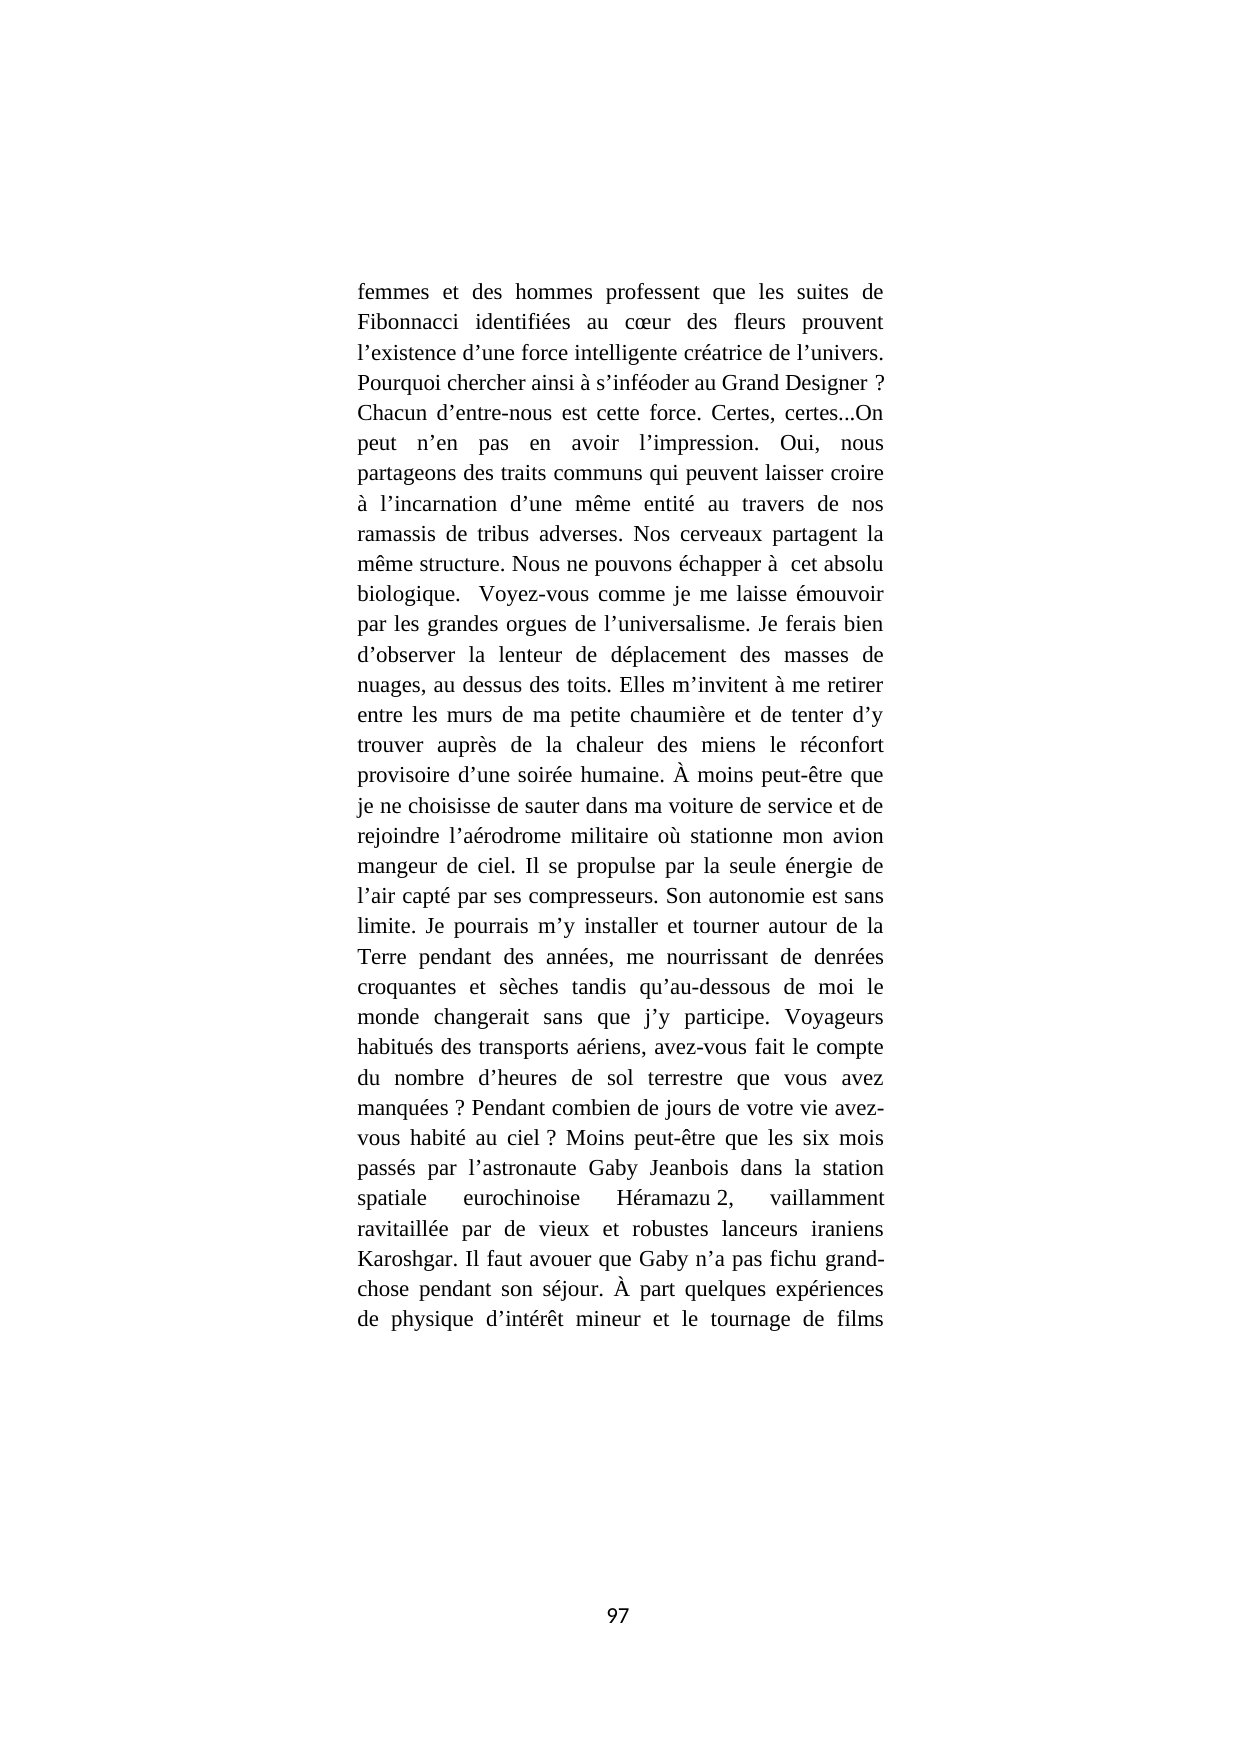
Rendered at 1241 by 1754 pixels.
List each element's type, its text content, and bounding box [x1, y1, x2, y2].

text femmes et des hommes professent que les suites de Fibonnacci identifiées au cœur des fleurs prouvent l’existence d’une force intelligente créatrice de l’univers. Pourquoi chercher ainsi à s’inféoder au Grand Designer ? Chacun d’entre-nous est cette force. Certes, certes...On peut n’en pas en avoir l’impression. Oui, nous partageons des traits communs qui peuvent laisser croire à l’incarnation d’une même entité au travers de nos ramassis de tribus adverses. Nos cerveaux partagent la même structure. Nous ne pouvons échapper à cet absolu biologique. Voyez-vous comme je me laisse émouvoir par les grandes orgues de l’universalisme. Je ferais bien d’observer la lenteur de déplacement des masses de nuages, au dessus des toits. Elles m’invitent à me retirer entre les murs de ma petite chaumière et de tenter d’y trouver auprès de la chaleur des miens le réconfort provisoire d’une soirée humaine. À moins peut-être que je ne choisisse de sauter dans ma voiture de service et de rejoindre l’aérodrome militaire où stationne mon avion mangeur de ciel. Il se propulse par la seule énergie de l’air capté par ses compresseurs. Son autonomie est sans limite. Je pourrais m’y installer et tourner autour de la Terre pendant des années, me nourrissant de denrées croquantes et sèches tandis qu’au-dessous de moi le monde changerait sans que j’y participe. Voyageurs habitués des transports aériens, avez-vous fait le compte du nombre d’heures de sol terrestre que vous avez manquées ? Pendant combien de jours de votre vie avez-vous habité au ciel ? Moins peut-être que les six mois passés par l’astronaute Gaby Jeanbois dans la station spatiale eurochinoise Héramazu 2, vaillamment ravitaillée par de vieux et robustes lanceurs iraniens Karoshgar. Il faut avouer que Gaby n’a pas fichu grand-chose pendant son séjour. À part quelques expériences de physique d’intérêt mineur et le tournage de films [357, 278, 885, 1332]
